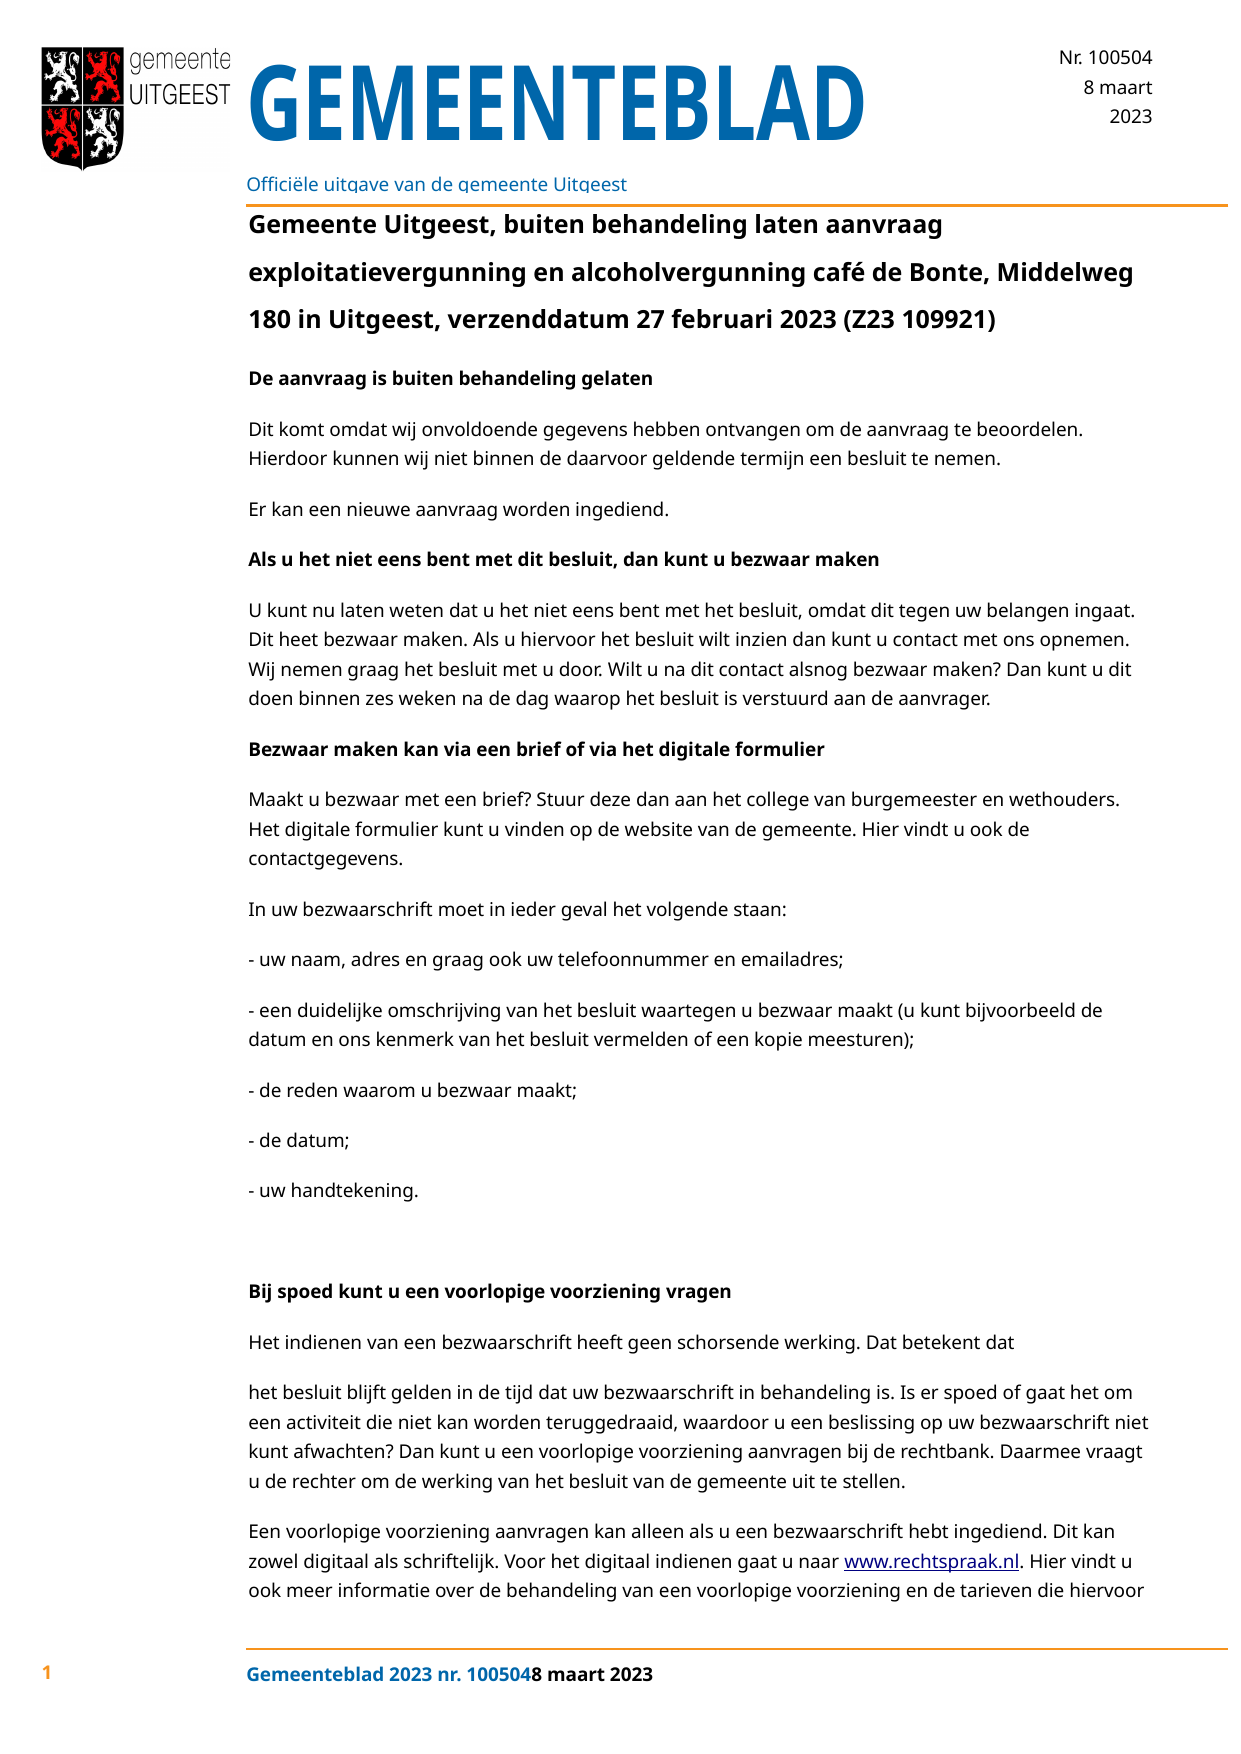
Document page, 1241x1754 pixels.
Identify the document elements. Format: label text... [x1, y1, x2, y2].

text Als u het niet eens bent met dit besluit, dan kunt u bezwaar maken [248, 546, 1152, 572]
text Bij spoed kunt u een voorlopige voorziening vragen [248, 1278, 1152, 1304]
picture [41, 47, 231, 172]
text In uw bezwaarschrift moet in ieder geval het volgende staan: [248, 896, 1152, 922]
text Gemeente Uitgeest, buiten behandeling laten aanvraag exploitatievergunning en alcoholvergunning café de Bonte, Middelweg 180 in Uitgeest, verzenddatum 27 februari 2023 (Z23 109921) [248, 207, 1152, 336]
text Een voorlopige voorziening aanvragen kan alleen als u een bezwaarschrift hebt ingediend. Dit kan zowel digitaal als schriftelijk. Voor het digitaal indienen gaat u naar www.rechtspraak.nl. Hier vindt u ook meer informatie over de behandeling van een voorlopige voorziening en de tarieven die hiervoor [248, 1518, 1152, 1603]
text - uw handtekening. [248, 1178, 1152, 1203]
text Bezwaar maken kan via een brief of via het digitale formulier [248, 736, 1152, 762]
text het besluit blijft gelden in de tijd dat uw bezwaarschrift in behandeling is. Is er spoed of gaat het om een activiteit die niet kan worden teruggedraaid, waardoor u een beslissing op uw bezwaarschrift niet kunt afwachten? Dan kunt u een voorlopige voorziening aanvragen bij de rechtbank. Daarmee vraagt u de rechter om de werking van het besluit van de gemeente uit te stellen. [248, 1379, 1152, 1494]
text Dit komt omdat wij onvoldoende gegevens hebben ontvangen om de aanvraag te beoordelen. Hierdoor kunnen wij niet binnen de daarvoor geldende termijn een besluit te nemen. [248, 416, 1152, 471]
text - de datum; [248, 1127, 1152, 1153]
text De aanvraag is buiten behandeling gelaten [248, 366, 1152, 391]
text U kunt nu laten weten dat u het niet eens bent met het besluit, omdat dit tegen uw belangen ingaat. Dit heet bezwaar maken. Als u hiervoor het besluit wilt inzien dan kunt u contact met ons opnemen. Wij nemen graag het besluit met u door. Wilt u na dit contact alsnog bezwaar maken? Dan kunt u dit doen binnen zes weken na de dag waarop het besluit is verstuurd aan de aanvrager. [248, 597, 1152, 711]
text - een duidelijke omschrijving van het besluit waartegen u bezwaar maakt (u kunt bijvoorbeeld de datum en ons kenmerk van het besluit vermelden of een kopie meesturen); [248, 997, 1152, 1052]
text Het indienen van een bezwaarschrift heeft geen schorsende werking. Dat betekent dat [248, 1329, 1152, 1354]
text Er kan een nieuwe aanvraag worden ingediend. [248, 496, 1152, 522]
text - de reden waarom u bezwaar maakt; [248, 1077, 1152, 1102]
text Maakt u bezwaar met een brief? Stuur deze dan aan het college van burgemeester en wethouders. Het digitale formulier kunt u vinden op de website van de gemeente. Hier vindt u ook de contactgegevens. [248, 786, 1152, 871]
text - uw naam, adres en graag ook uw telefoonnummer en emailadres; [248, 946, 1152, 972]
